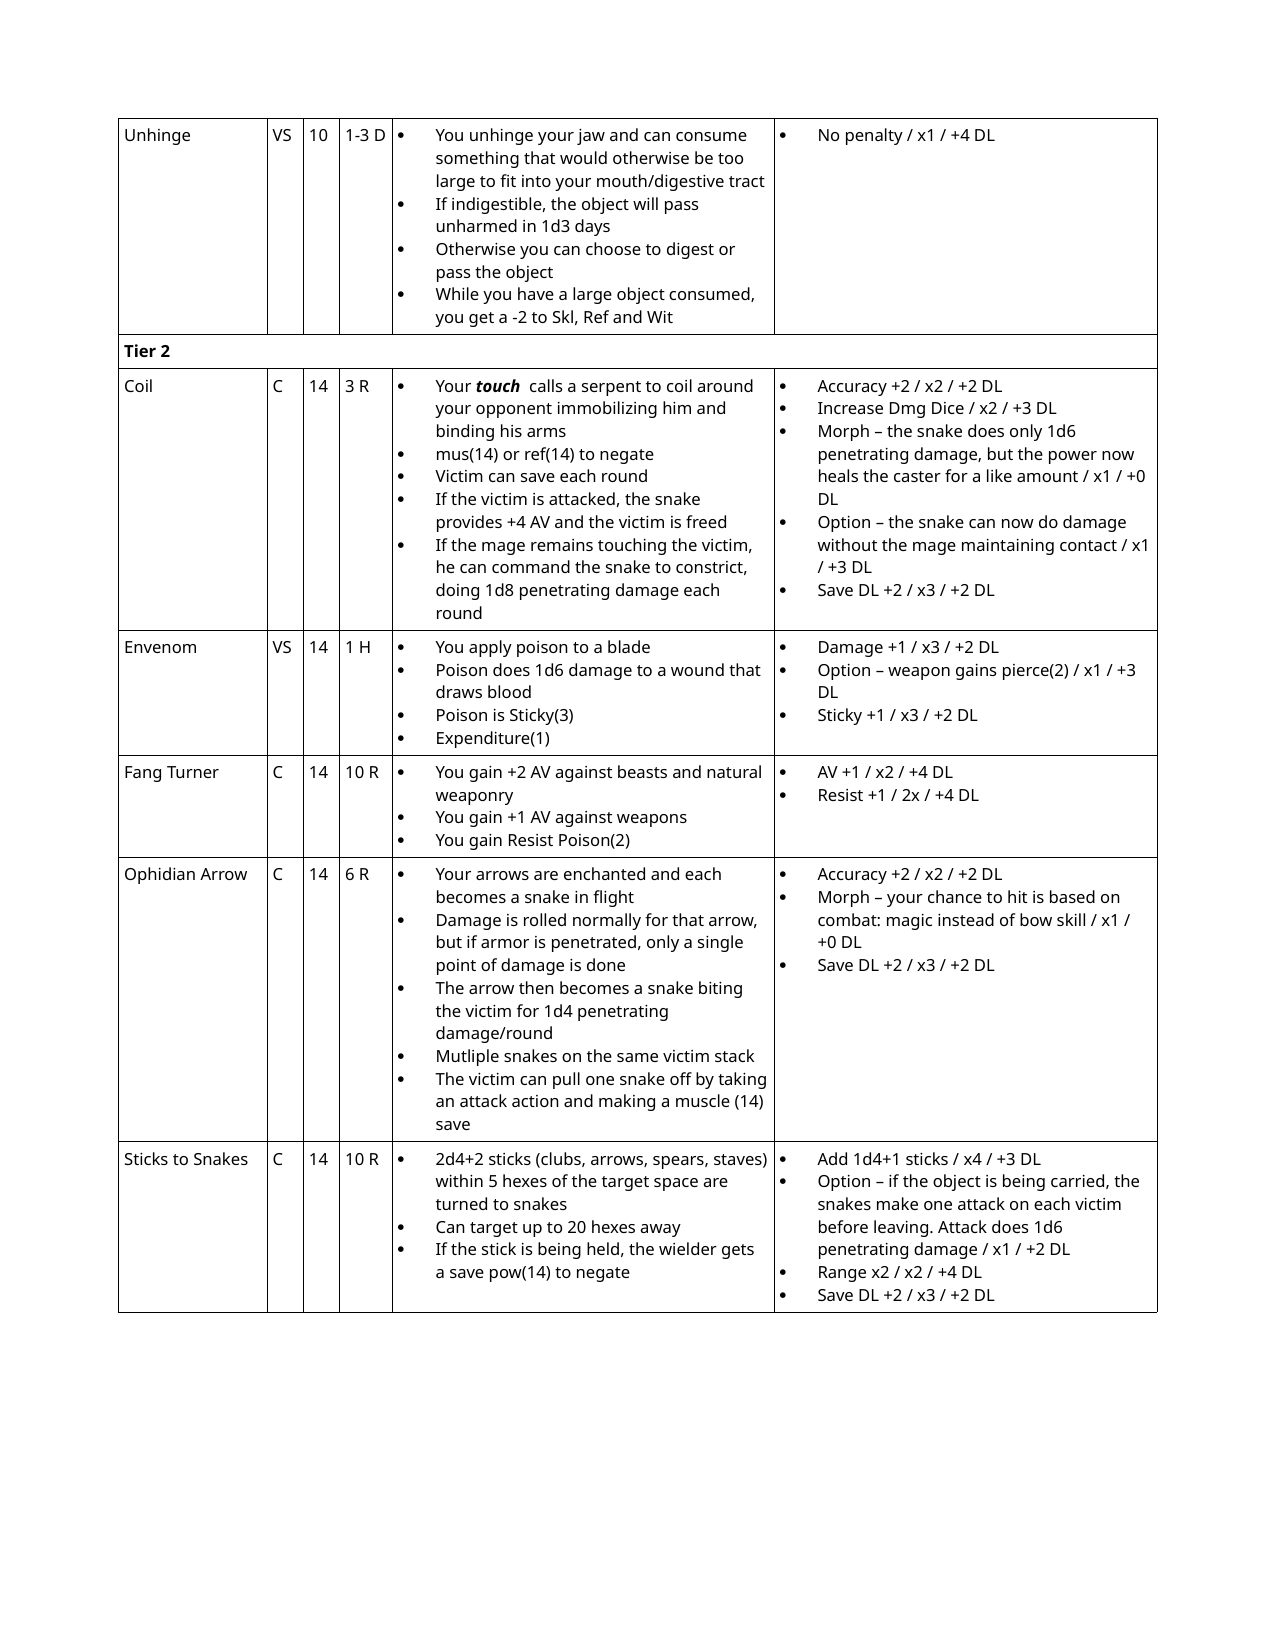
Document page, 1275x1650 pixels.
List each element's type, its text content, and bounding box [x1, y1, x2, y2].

table_cell 14 [304, 756, 339, 857]
table_cell You gain +2 AV against beasts and natural weaponry You gain +1 AV against weapons You gain Resist Poison(2) [393, 756, 774, 857]
table_cell 14 [304, 1142, 339, 1312]
table_cell Accuracy +2 / x2 / +2 DL Increase Dmg Dice / x2 / +3 DL Morph – the snake does only 1d6 penetrating damage, but the power now heals the caster for a like amount / x1 / +0 DL Option – the snake can now do damage without the mage maintaining contact / x1 / +3 DL Save DL +2 / x3 / +2 DL [775, 369, 1157, 630]
table_cell 2d4+2 sticks (clubs, arrows, spears, staves) within 5 hexes of the target space are turned to snakes Can target up to 20 hexes away If the stick is being held, the wielder gets a save pow(14) to negate [393, 1142, 774, 1312]
table_cell C [268, 756, 303, 857]
table_cell 1-3 D [340, 119, 392, 334]
table_cell AV +1 / x2 / +4 DL Resist +1 / 2x / +4 DL [775, 756, 1157, 857]
table_cell 14 [304, 369, 339, 630]
table_cell Your arrows are enchanted and each becomes a snake in flight Damage is rolled normally for that arrow, but if armor is penetrated, only a single point of damage is done The arrow then becomes a snake biting the victim for 1d4 penetrating damage/round Mutliple snakes on the same victim stack The victim can pull one snake off by taking an attack action and making a muscle (14) save [393, 858, 774, 1141]
table_cell No penalty / x1 / +4 DL [775, 119, 1157, 334]
table_cell Ophidian Arrow [119, 858, 267, 1141]
table_cell You apply poison to a blade Poison does 1d6 damage to a wound that draws blood Poison is Sticky(3) Expenditure(1) [393, 631, 774, 755]
table_cell 1 H [340, 631, 392, 755]
table_cell Sticks to Snakes [119, 1142, 267, 1312]
table_cell Unhinge [119, 119, 267, 334]
table_cell 3 R [340, 369, 392, 630]
table_cell 14 [304, 631, 339, 755]
table_cell C [268, 858, 303, 1141]
table_cell 14 [304, 858, 339, 1141]
table_cell You unhinge your jaw and can consume something that would otherwise be too large to fit into your mouth/digestive tract If indigestible, the object will pass unharmed in 1d3 days Otherwise you can choose to digest or pass the object While you have a large object consumed, you get a -2 to Skl, Ref and Wit [393, 119, 774, 334]
table_cell Coil [119, 369, 267, 630]
table_cell Accuracy +2 / x2 / +2 DL Morph – your chance to hit is based on combat: magic instead of bow skill / x1 / +0 DL Save DL +2 / x3 / +2 DL [775, 858, 1157, 1141]
table_cell Envenom [119, 631, 267, 755]
table_cell C [268, 1142, 303, 1312]
table_cell C [268, 369, 303, 630]
table_cell Fang Turner [119, 756, 267, 857]
table_cell VS [268, 631, 303, 755]
table_cell 10 R [340, 1142, 392, 1312]
table_cell VS [268, 119, 303, 334]
table_cell 10 [304, 119, 339, 334]
table_cell 6 R [340, 858, 392, 1141]
table_cell Your touch calls a serpent to coil around your opponent immobilizing him and binding his arms mus(14) or ref(14) to negate Victim can save each round If the victim is attacked, the snake provides +4 AV and the victim is freed If the mage remains touching the victim, he can command the snake to constrict, doing 1d8 penetrating damage each round [393, 369, 774, 630]
table_cell Add 1d4+1 sticks / x4 / +3 DL Option – if the object is being carried, the snakes make one attack on each victim before leaving. Attack does 1d6 penetrating damage / x1 / +2 DL Range x2 / x2 / +4 DL Save DL +2 / x3 / +2 DL [775, 1142, 1157, 1312]
table_cell 10 R [340, 756, 392, 857]
table_cell Tier 2 [119, 335, 1157, 368]
table_cell Damage +1 / x3 / +2 DL Option – weapon gains pierce(2) / x1 / +3 DL Sticky +1 / x3 / +2 DL [775, 631, 1157, 755]
